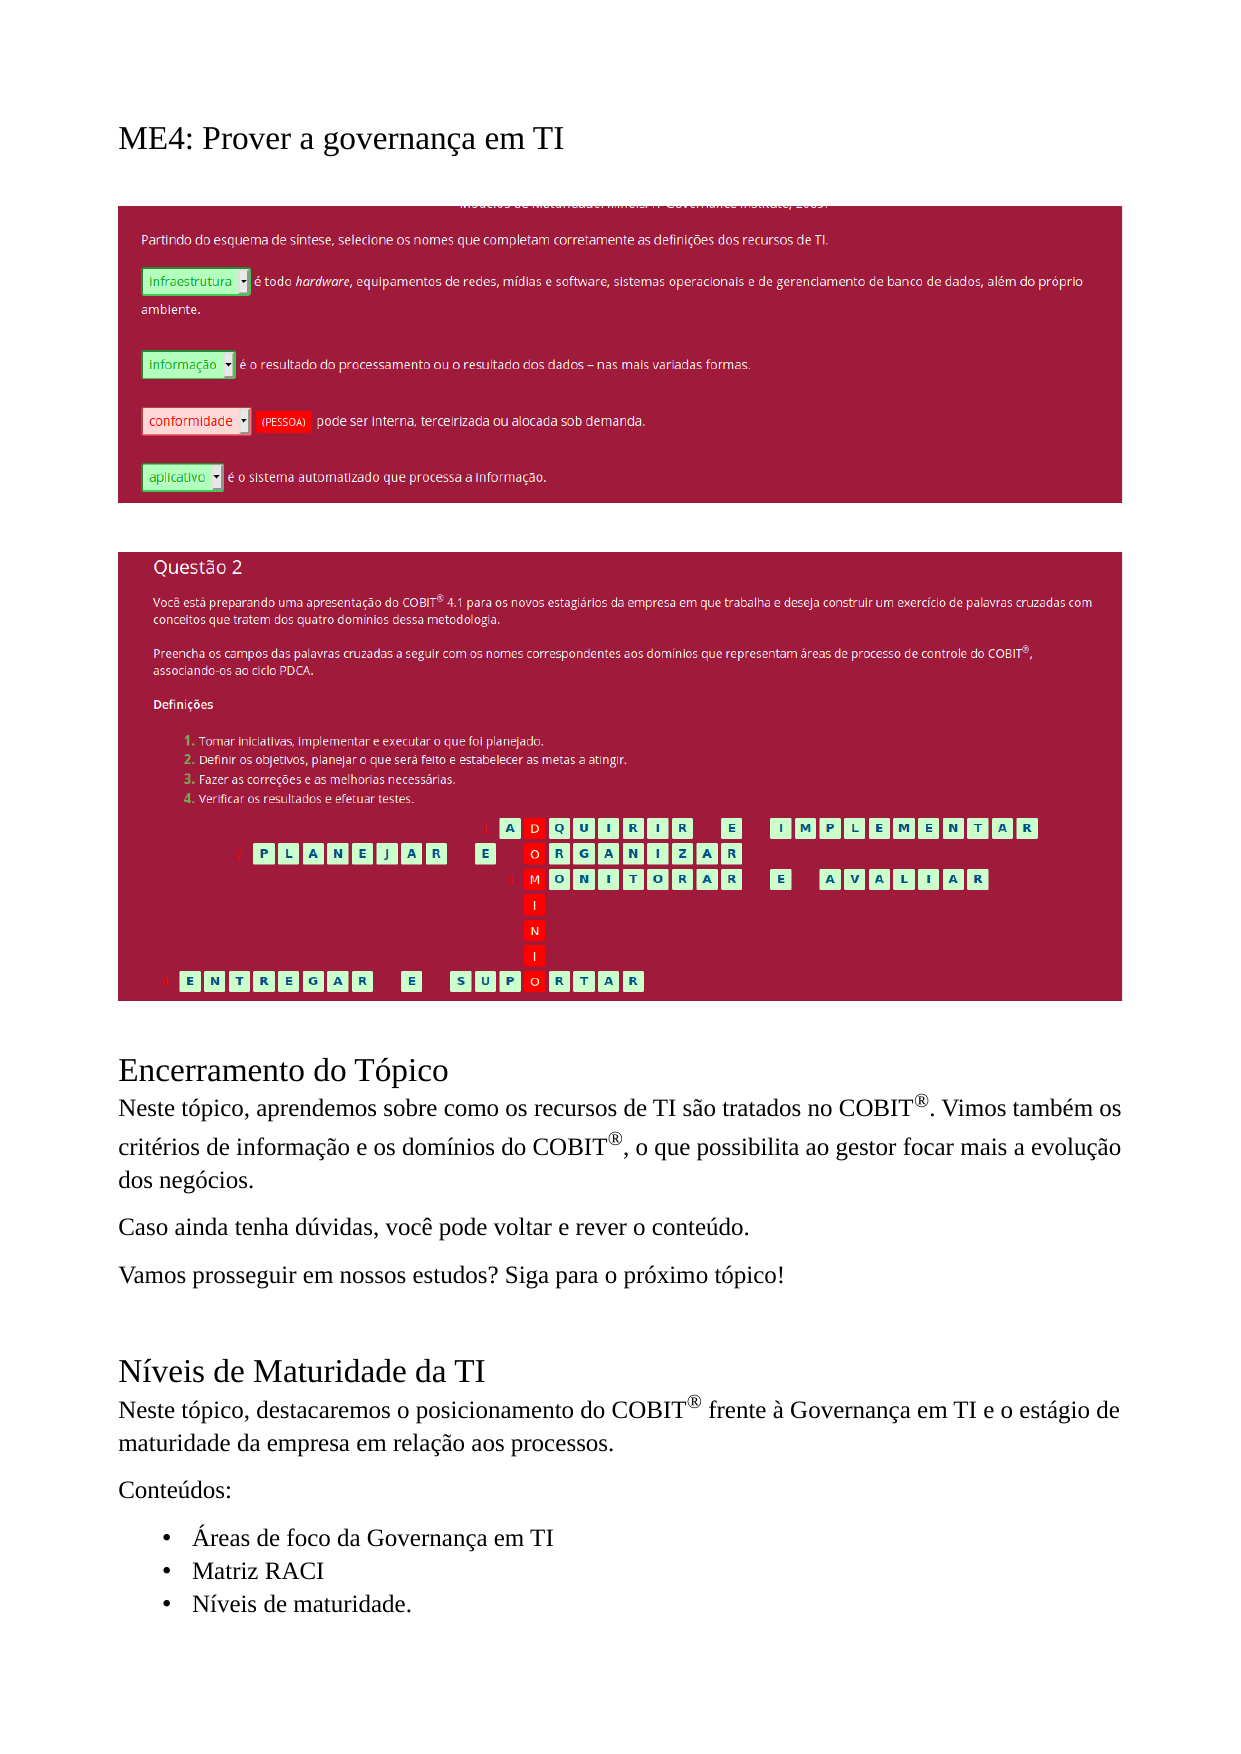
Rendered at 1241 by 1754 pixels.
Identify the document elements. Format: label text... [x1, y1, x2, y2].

picture [118, 552, 1123, 1001]
text Vamos prosseguir em nossos estudos? Siga para o próximo tópico! [118, 1260, 1122, 1289]
text Caso ainda tenha dúvidas, você pode voltar e rever o conteúdo. [118, 1212, 1122, 1241]
list Níveis de maturidade. [162, 1589, 1122, 1618]
list Matriz RACI [162, 1556, 1122, 1585]
text Neste tópico, aprendemos sobre como os recursos de TI são tratados no COBIT®. Vimos também os critérios de informação e os domínios do COBIT®, o que possibilita ao gestor focar mais a evolução dos negócios. [118, 1088, 1122, 1193]
text ME4: Prover a governança em TI [118, 118, 1122, 156]
subtitle Níveis de Maturidade da TI [118, 1352, 1122, 1390]
list Áreas de foco da Governança em TI [162, 1523, 1122, 1552]
picture [118, 206, 1123, 503]
text Conteúdos: [118, 1475, 1122, 1504]
text Neste tópico, destacaremos o posicionamento do COBIT® frente à Governança em TI e o estágio de maturidade da empresa em relação aos processos. [118, 1390, 1122, 1457]
subtitle Encerramento do Tópico [118, 1050, 1122, 1088]
